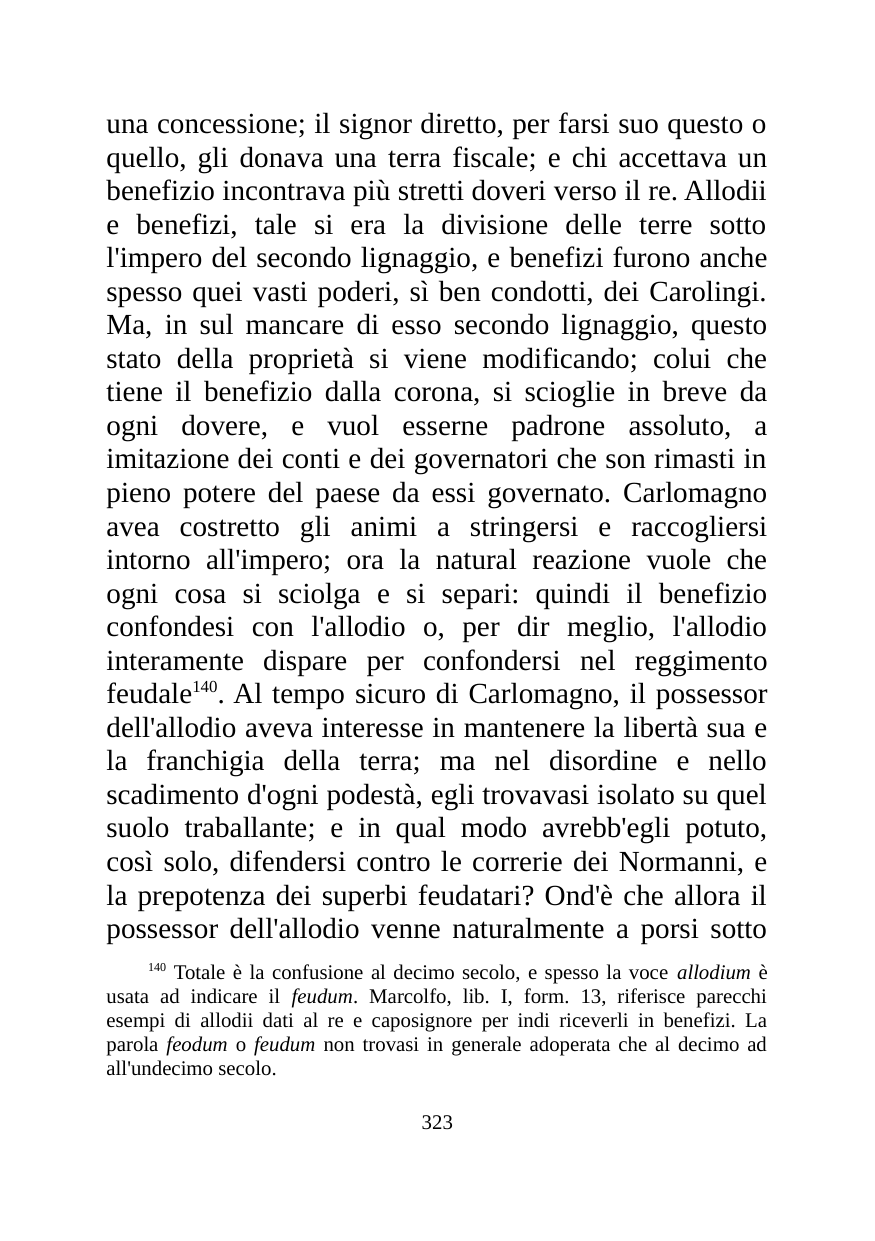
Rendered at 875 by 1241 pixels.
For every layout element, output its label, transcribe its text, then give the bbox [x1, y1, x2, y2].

text Totale è la confusione al decimo secolo, e spesso la voce allodium è usata ad indicare il feudum. Marcolfo, lib. I, form. 13, riferisce parecchi esempi di allodii dati al re e caposignore per indi riceverli in benefizi. La parola feodum o feudum non trovasi in generale adoperata che al decimo ad all'undecimo secolo. [106, 960, 768, 1080]
text una concessione; il signor diretto, per farsi suo questo o quello, gli donava una terra fiscale; e chi accettava un benefizio incontrava più stretti doveri verso il re. Allodii e benefizi, tale si era la divisione delle terre sotto l'impero del secondo lignaggio, e benefizi furono anche spesso quei vasti poderi, sì ben condotti, dei Carolingi. Ma, in sul mancare di esso secondo lignaggio, questo stato della proprietà si viene modificando; colui che tiene il benefizio dalla corona, si scioglie in breve da ogni dovere, e vuol esserne padrone assoluto, a imitazione dei conti e dei governatori che son rimasti in pieno potere del paese da essi governato. Carlomagno avea costretto gli animi a stringersi e raccogliersi intorno all'impero; ora la natural reazione vuole che ogni cosa si sciolga e si separi: quindi il benefizio confondesi con l'allodio o, per dir meglio, l'allodio interamente dispare per confondersi nel reggimento feudale. Al tempo sicuro di Carlomagno, il possessor dell'allodio aveva interesse in mantenere la libertà sua e la franchigia della terra; ma nel disordine e nello scadimento d'ogni podestà, egli trovavasi isolato su quel suolo traballante; e in qual modo avrebb'egli potuto, così solo, difendersi contro le correrie dei Normanni, e la prepotenza dei superbi feudatari? Ond'è che allora il possessor dell'allodio venne naturalmente a porsi sotto [106, 106, 768, 945]
